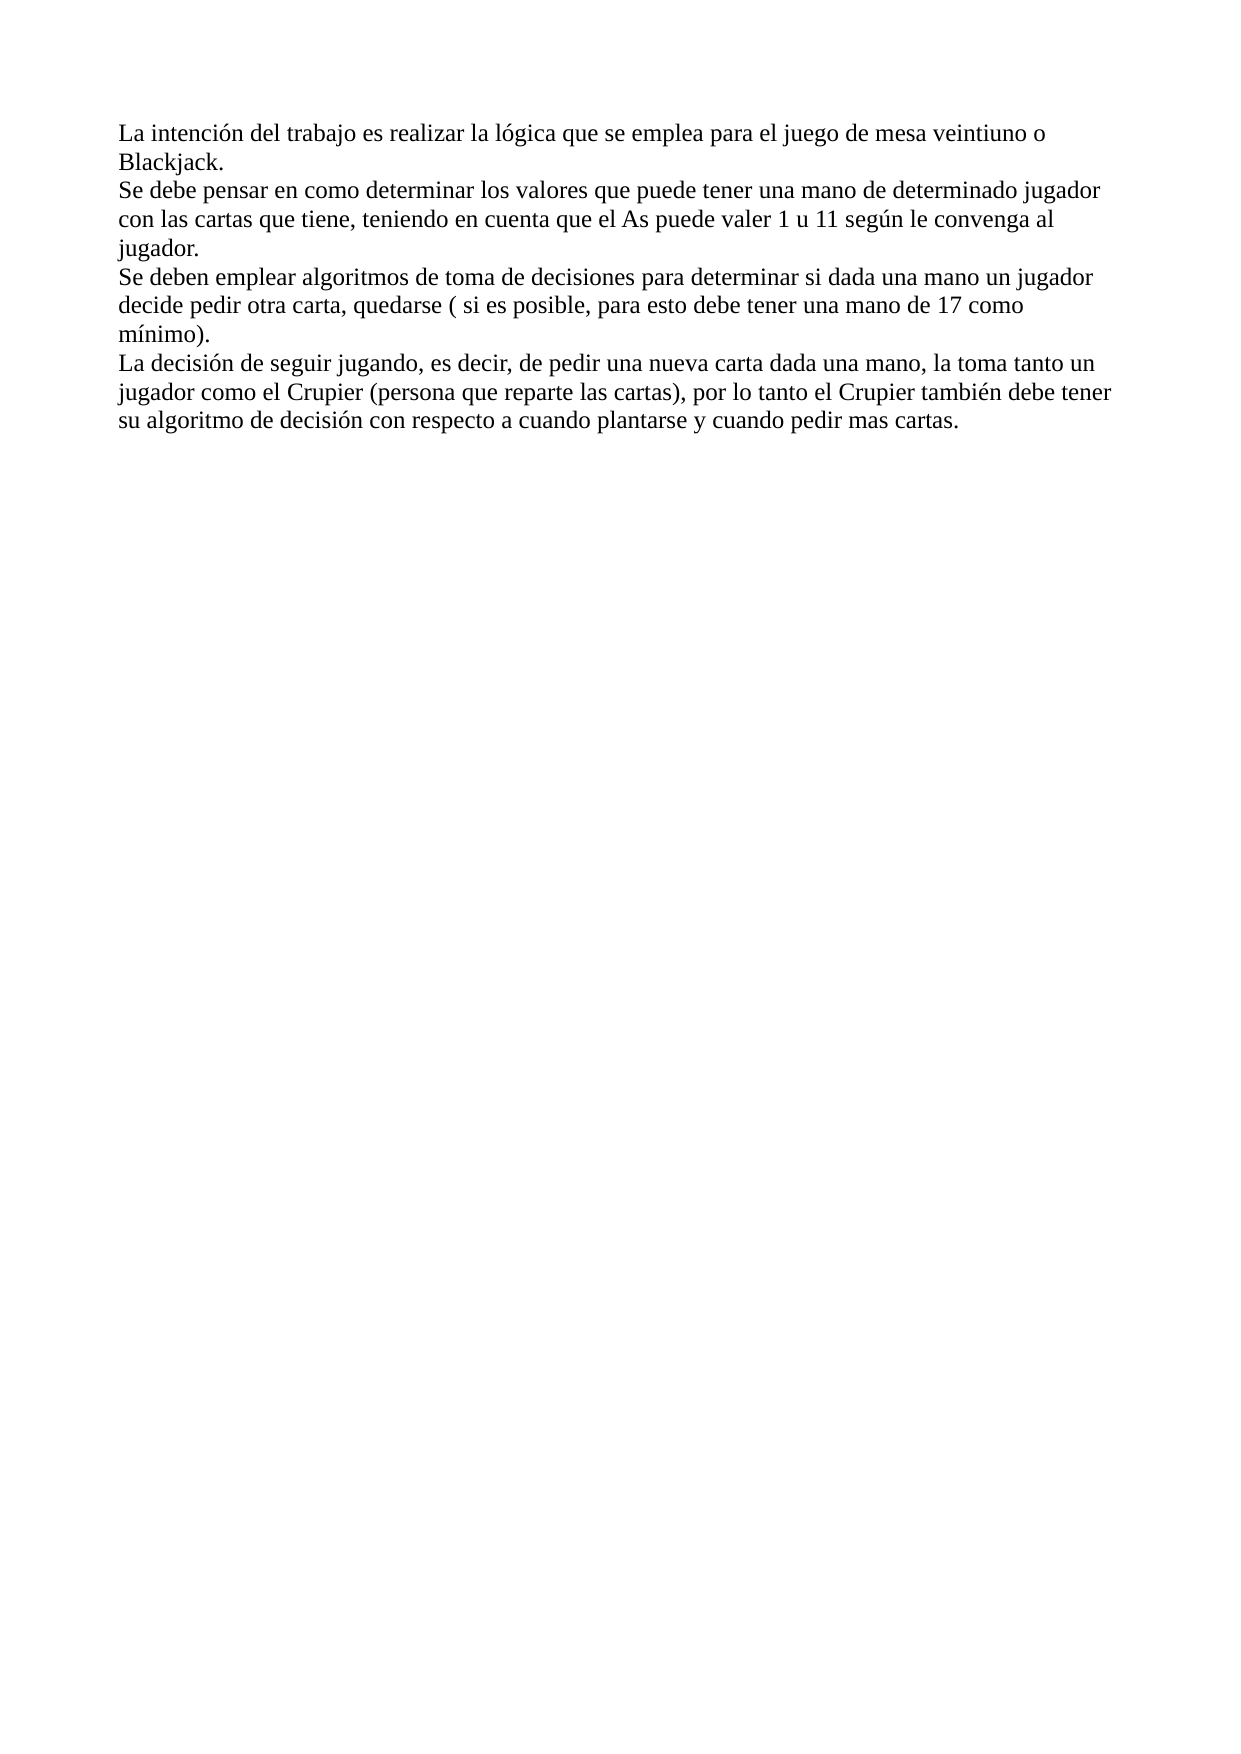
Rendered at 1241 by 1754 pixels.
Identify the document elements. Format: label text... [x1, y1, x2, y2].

text Se deben emplear algoritmos de toma de decisiones para determinar si dada una mano un jugador decide pedir otra carta, quedarse ( si es posible, para esto debe tener una mano de 17 como mínimo). [118, 262, 1122, 348]
text La intención del trabajo es realizar la lógica que se emplea para el juego de mesa veintiuno o Blackjack. [118, 118, 1122, 176]
text La decisión de seguir jugando, es decir, de pedir una nueva carta dada una mano, la toma tanto un jugador como el Crupier (persona que reparte las cartas), por lo tanto el Crupier también debe tener su algoritmo de decisión con respecto a cuando plantarse y cuando pedir mas cartas. [118, 348, 1122, 434]
text Se debe pensar en como determinar los valores que puede tener una mano de determinado jugador con las cartas que tiene, teniendo en cuenta que el As puede valer 1 u 11 según le convenga al jugador. [118, 176, 1122, 262]
